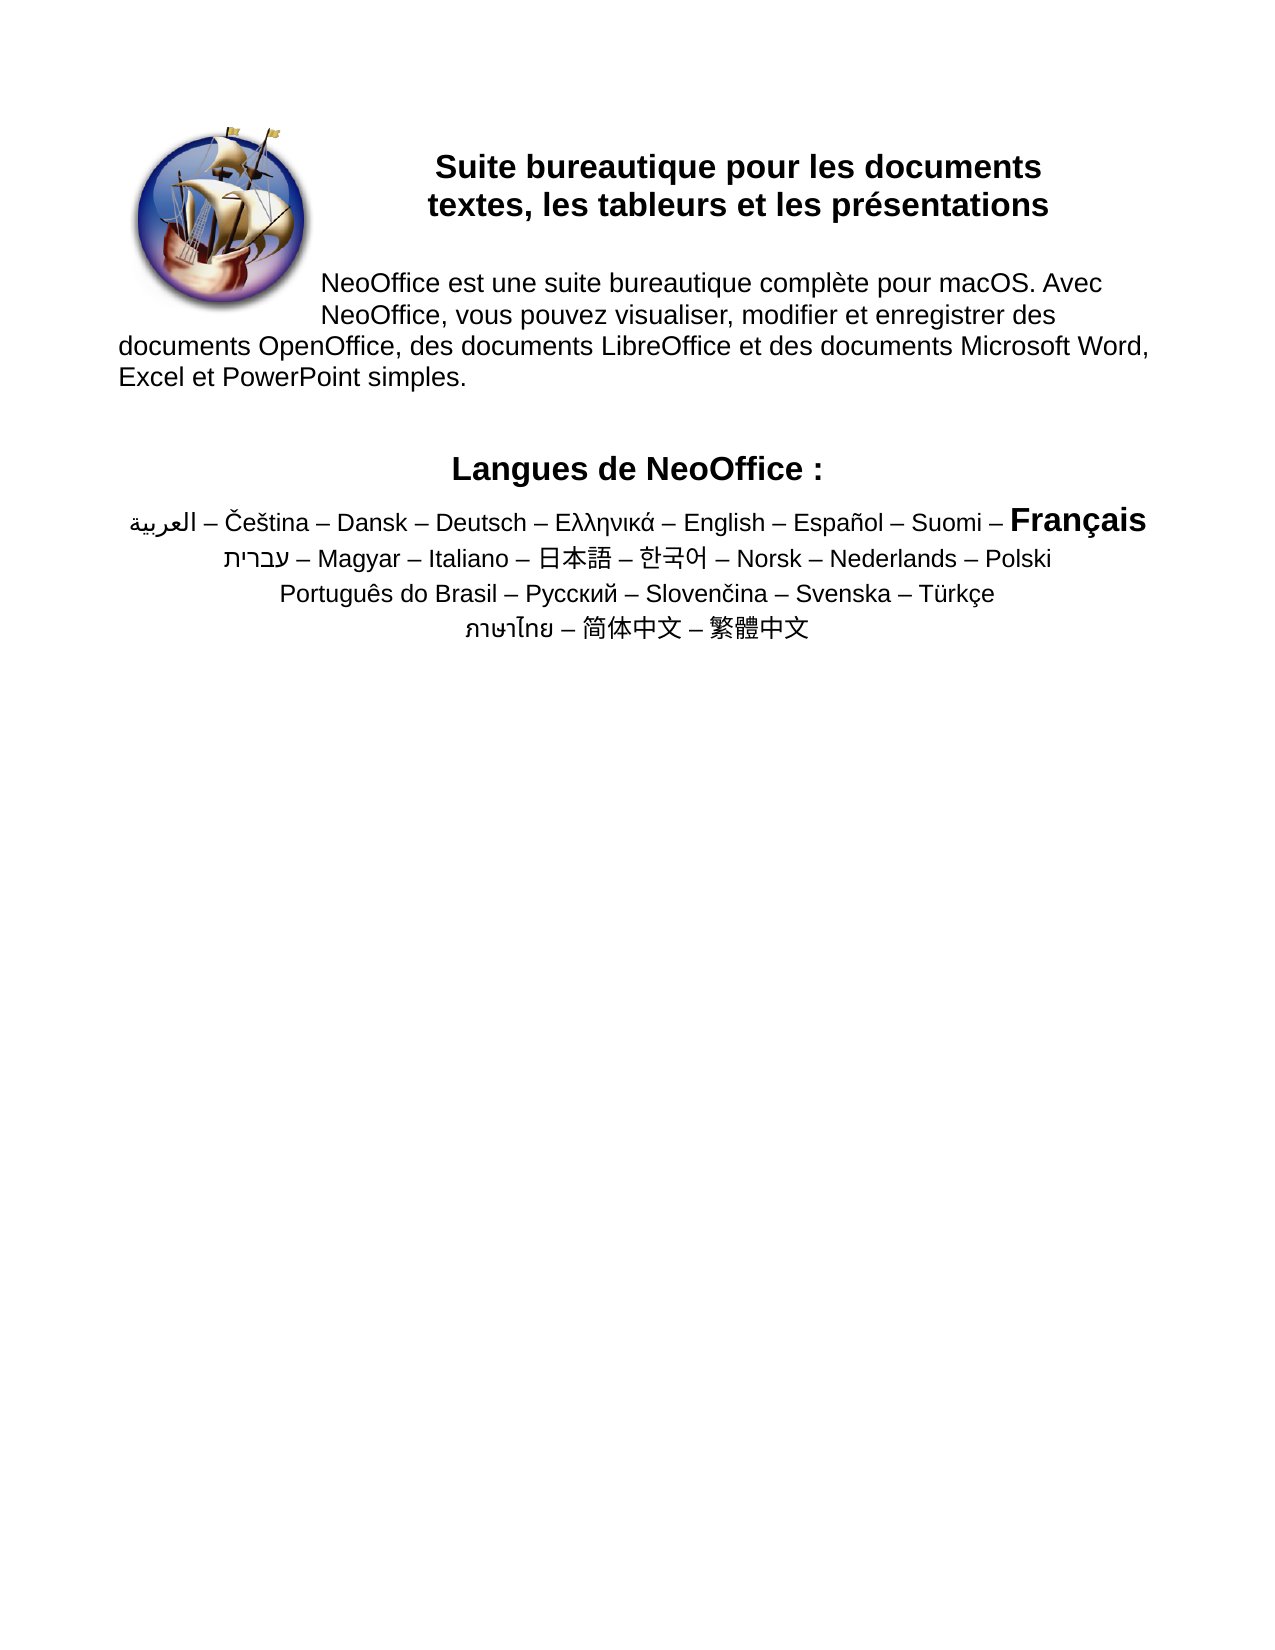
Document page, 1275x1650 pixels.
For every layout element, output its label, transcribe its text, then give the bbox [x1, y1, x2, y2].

text ภาษาไทย – 简体中文 – 繁體中文 [118, 614, 1157, 642]
text textes, les tableurs et les présentations [321, 185, 1157, 224]
text עברית – Magyar – Italiano – 日本語 – 한국어 – Norsk – Nederlands – Polski [118, 544, 1157, 573]
text Português do Brasil – Pусский – Slovenčina – Svenska – Türkçe [118, 579, 1157, 608]
picture [120, 119, 321, 319]
text NeoOffice est une suite bureautique complète pour macOS. Avec NeoOffice, vous pouvez visualiser, modifier et enregistrer des documents OpenOffice, des documents LibreOffice et des documents Microsoft Word, Excel et PowerPoint simples. [118, 267, 1157, 392]
text Suite bureautique pour les documents [118, 118, 1157, 185]
text العربية – Čeština – Dansk – Deutsch – Ελληνικά – English – Español – Suomi – Français [118, 500, 1157, 538]
text Langues de NeoOffice : [118, 449, 1157, 487]
